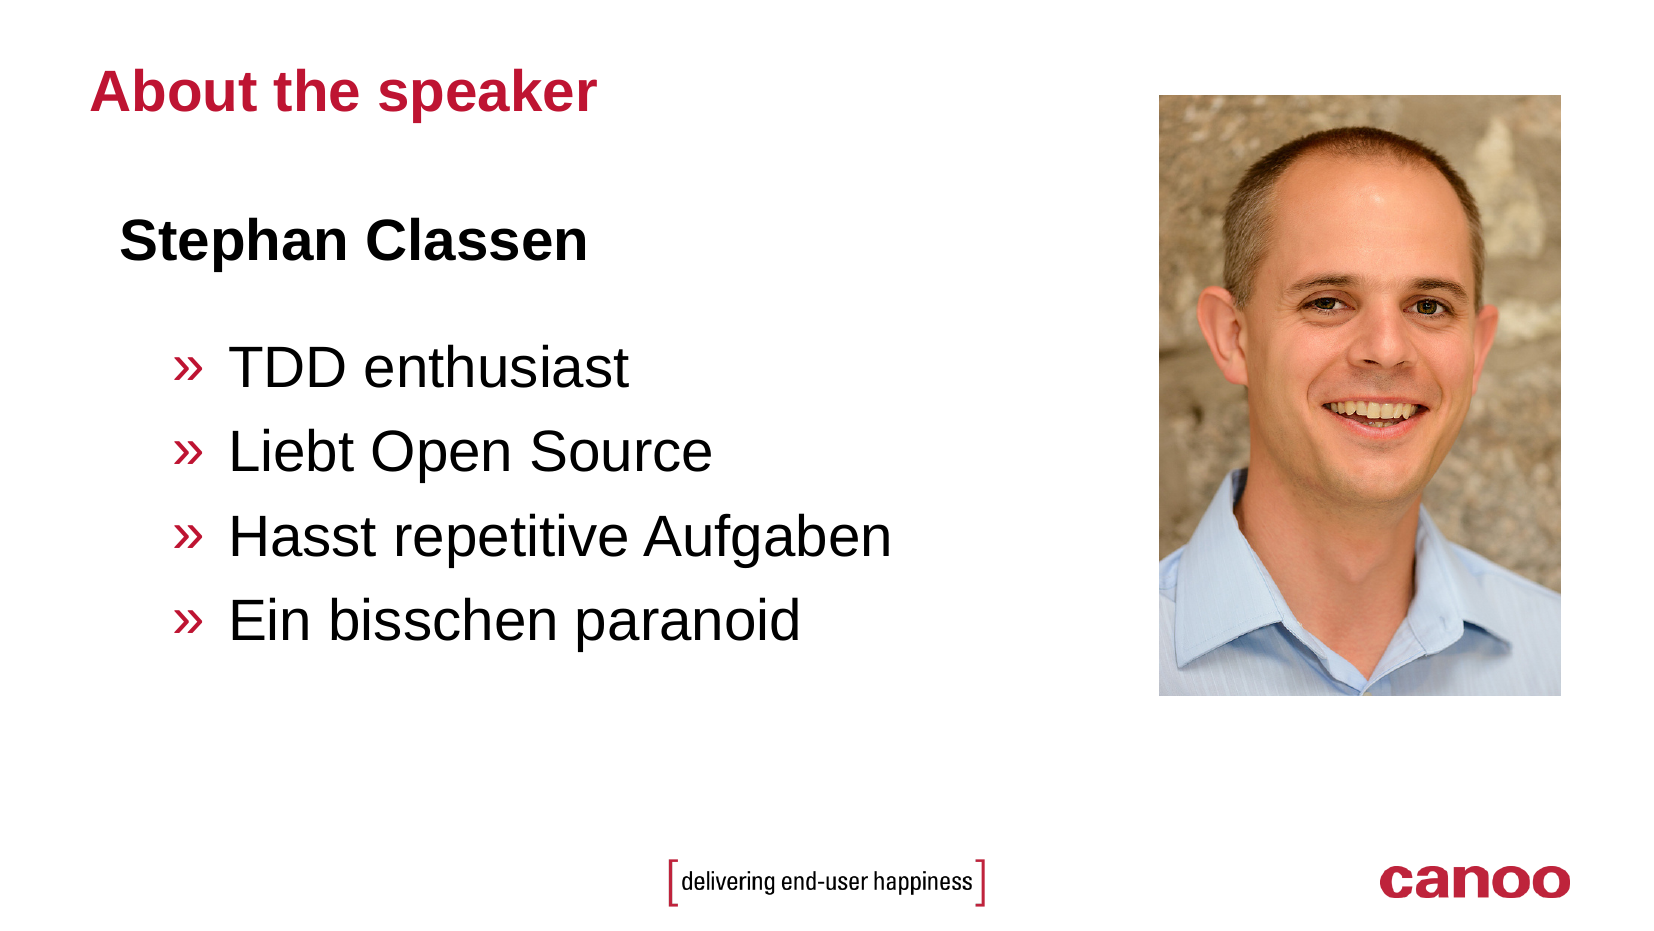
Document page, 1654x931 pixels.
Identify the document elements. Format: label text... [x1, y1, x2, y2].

text_box Stephan Classen [105, 195, 1021, 280]
picture [1380, 866, 1570, 898]
picture [1159, 95, 1561, 696]
title About the speaker [75, 45, 1591, 136]
list TDD enthusiast Liebt Open Source Hasst repetitive Aufgaben Ein bisschen paranoid [157, 321, 1118, 741]
picture [662, 855, 991, 910]
